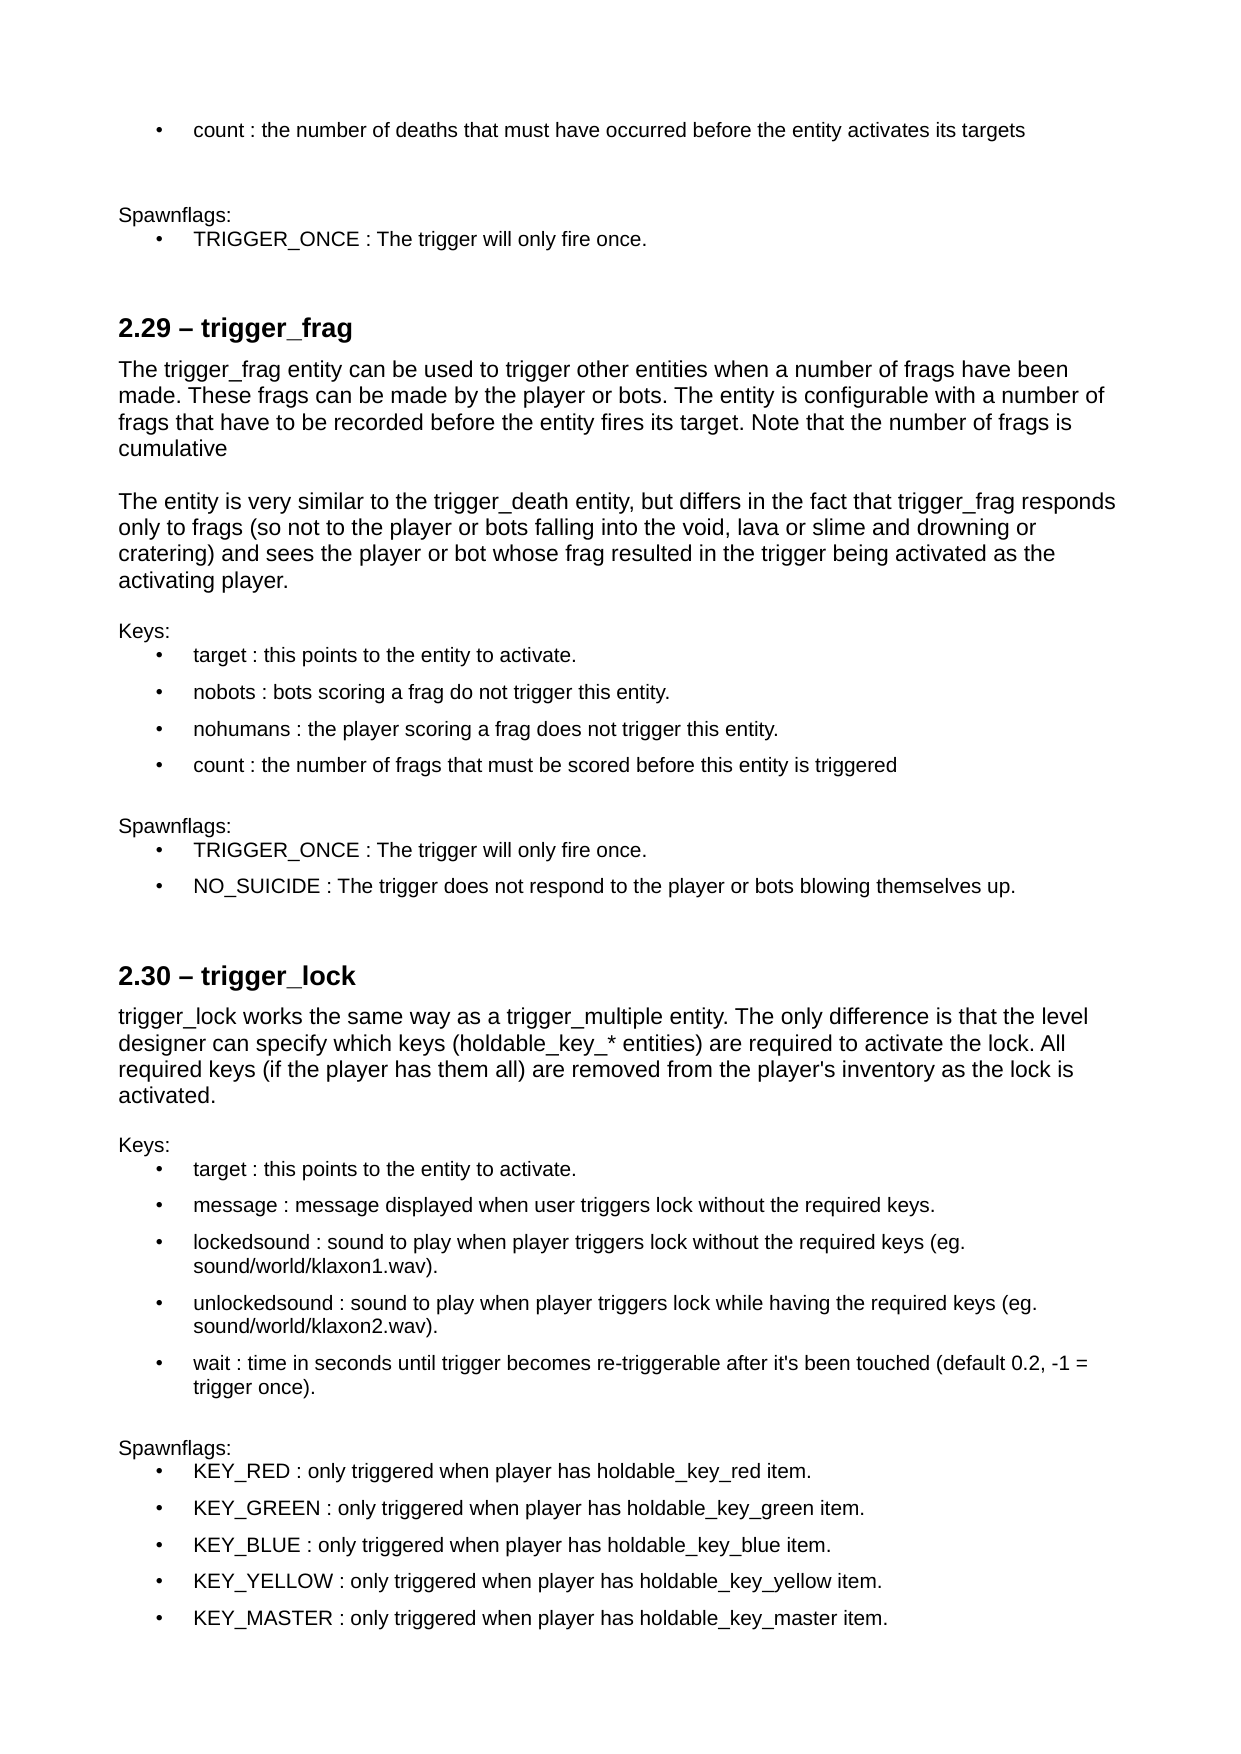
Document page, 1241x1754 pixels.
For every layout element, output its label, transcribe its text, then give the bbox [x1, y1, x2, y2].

list KEY_BLUE : only triggered when player has holdable_key_blue item. [156, 1532, 1122, 1556]
text The trigger_frag entity can be used to trigger other entities when a number of frags have been made. These frags can be made by the player or bots. The entity is configurable with a number of frags that have to be recorded before the entity fires its target. Note that the number of frags is cumulative [118, 356, 1122, 461]
text Spawnflags: [118, 813, 1122, 837]
list unlockedsound : sound to play when player triggers lock while having the required keys (eg. sound/world/klaxon2.wav). [156, 1290, 1122, 1338]
text Keys: [118, 1133, 1122, 1157]
list KEY_YELLOW : only triggered when player has holdable_key_yellow item. [156, 1569, 1122, 1593]
list KEY_GREEN : only triggered when player has holdable_key_green item. [156, 1496, 1122, 1520]
text Spawnflags: [118, 1435, 1122, 1459]
subtitle 2.29 – trigger_frag [118, 312, 1122, 343]
list count : the number of frags that must be scored before this entity is triggered [156, 753, 1122, 777]
text trigger_lock works the same way as a trigger_multiple entity. The only difference is that the level designer can specify which keys (holdable_key_* entities) are required to activate the lock. All required keys (if the player has them all) are removed from the player's inventory as the lock is activated. [118, 1003, 1122, 1109]
list lockedsound : sound to play when player triggers lock without the required keys (eg. sound/world/klaxon1.wav). [156, 1230, 1122, 1278]
list TRIGGER_ONCE : The trigger will only fire once. [156, 837, 1122, 862]
list nohumans : the player scoring a frag does not trigger this entity. [156, 716, 1122, 741]
list message : message displayed when user triggers lock without the required keys. [156, 1193, 1122, 1217]
text The entity is very similar to the trigger_death entity, but differs in the fact that trigger_frag responds only to frags (so not to the player or bots falling into the void, lava or slime and drowning or cratering) and sees the player or bot whose frag resulted in the trigger being activated as the activating player. [118, 488, 1122, 593]
list wait : time in seconds until trigger becomes re-triggerable after it's been touched (default 0.2, -1 = trigger once). [156, 1351, 1122, 1399]
list target : this points to the entity to activate. [156, 1157, 1122, 1181]
list TRIGGER_ONCE : The trigger will only fire once. [156, 227, 1122, 251]
text Spawnflags: [118, 203, 1122, 227]
list KEY_MASTER : only triggered when player has holdable_key_master item. [156, 1606, 1122, 1629]
list NO_SUICIDE : The trigger does not respond to the player or bots blowing themselves up. [156, 874, 1122, 898]
list KEY_RED : only triggered when player has holdable_key_red item. [156, 1459, 1122, 1483]
list target : this points to the entity to activate. [156, 643, 1122, 667]
subtitle 2.30 – trigger_lock [118, 959, 1122, 991]
list count : the number of deaths that must have occurred before the entity activates its targets [156, 118, 1122, 142]
text Keys: [118, 619, 1122, 643]
list nobots : bots scoring a frag do not trigger this entity. [156, 680, 1122, 704]
